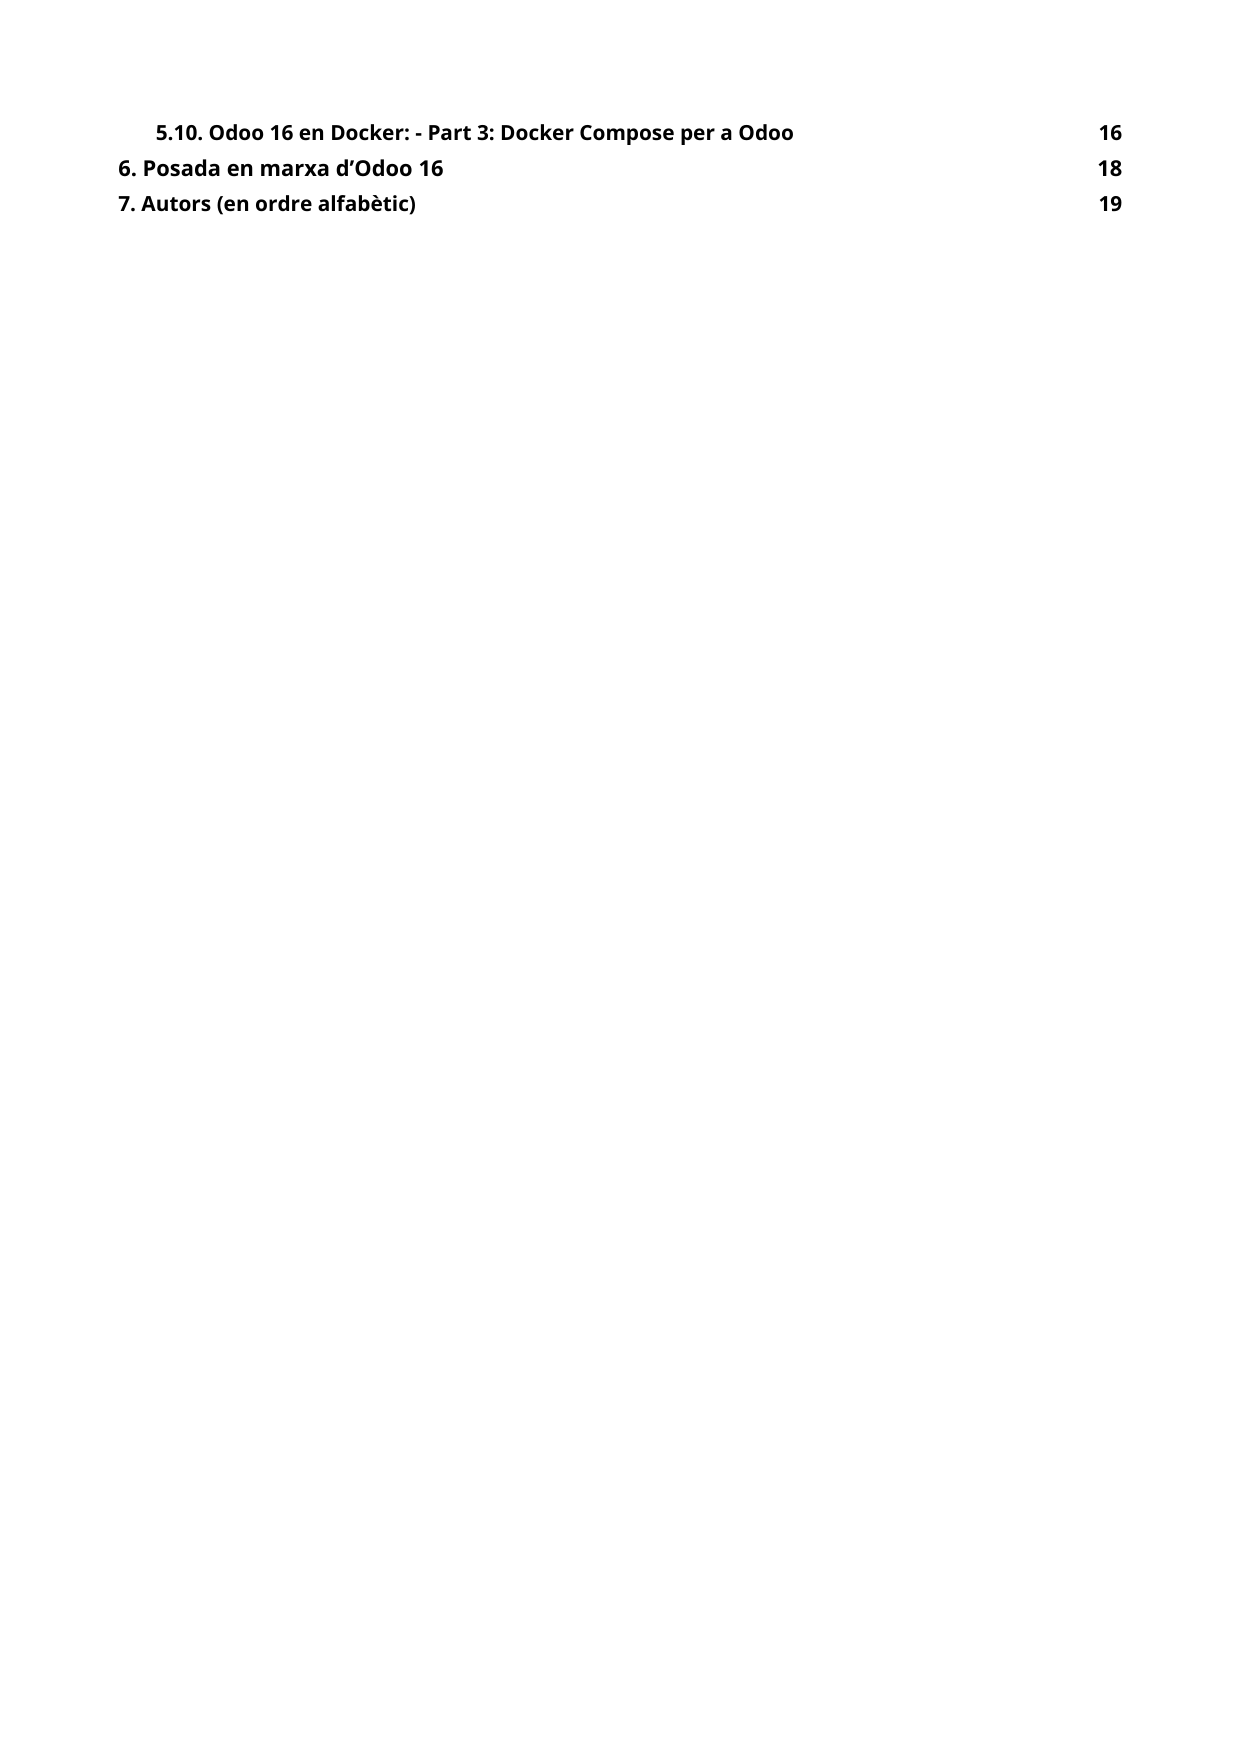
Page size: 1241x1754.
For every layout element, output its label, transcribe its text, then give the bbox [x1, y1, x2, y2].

text 6. Posada en marxa d’Odoo 16 18 [118, 153, 1122, 183]
text 7. Autors (en ordre alfabètic) 19 [118, 189, 1122, 217]
text 5.10. Odoo 16 en Docker: - Part 3: Docker Compose per a Odoo 16 [156, 118, 1122, 147]
